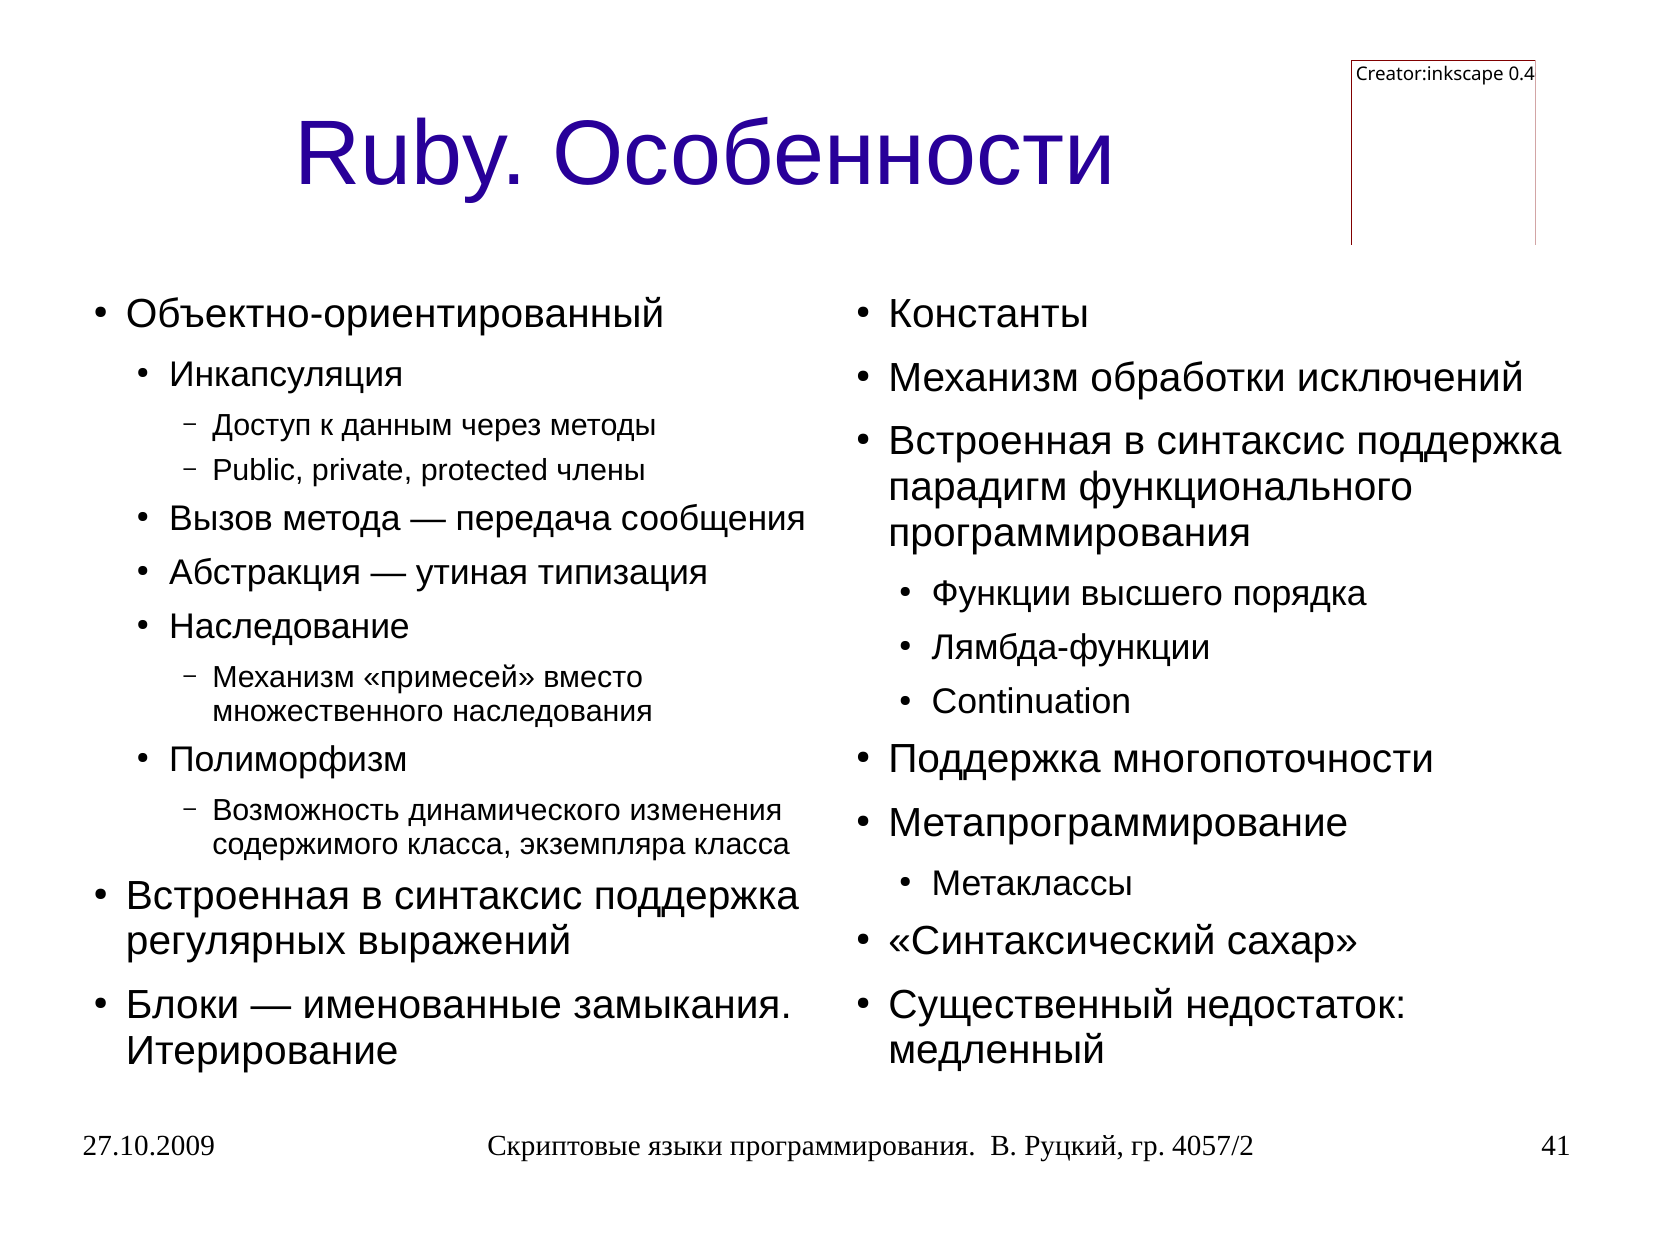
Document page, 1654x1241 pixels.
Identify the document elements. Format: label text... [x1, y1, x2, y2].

picture [1349, 59, 1536, 245]
list Объектно-ориентированный Инкапсуляция Доступ к данным через методы Public, private, protected члены Вызов метода — передача сообщения Абстракция — утиная типизация Наследование Механизм «примесей» вместо множественного наследования Полиморфизм Возможность динамического изменения содержимого класса, экземпляра класса Встроенная в синтаксис поддержка регулярных выражений Блоки — именованные замыкания. Итерирование [82, 290, 809, 1109]
list Константы Механизм обработки исключений Встроенная в синтаксис поддержка парадигм функционального программирования Функции высшего порядка Лямбда-функции Continuation Поддержка многопоточности Метапрограммирование Метаклассы «Синтаксический сахар» Существенный недостаток: медленный [845, 290, 1572, 1109]
title Ruby. Особенности [82, 49, 1329, 257]
